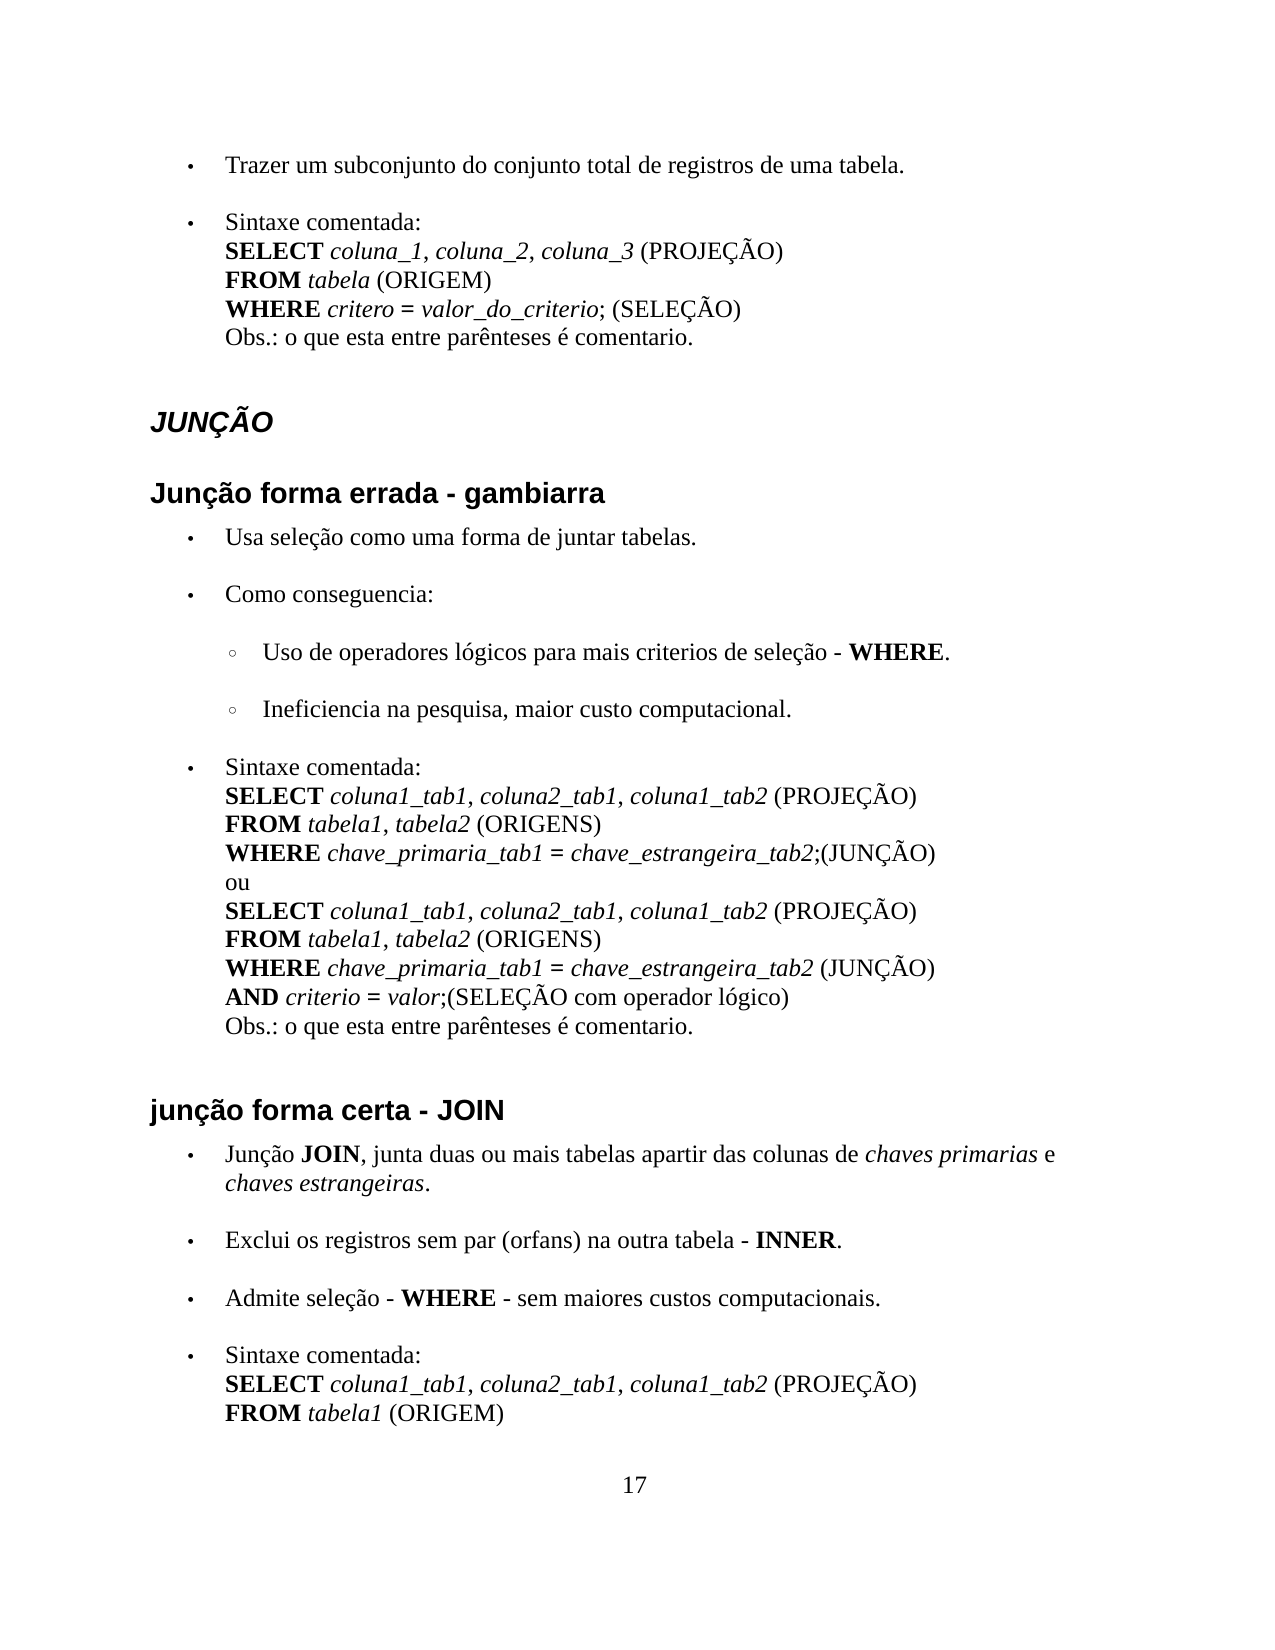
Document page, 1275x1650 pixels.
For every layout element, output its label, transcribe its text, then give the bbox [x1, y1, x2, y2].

list Como conseguencia: [187, 579, 1125, 637]
subtitle JUNÇÃO [150, 405, 1125, 438]
list Sintaxe comentada: SELECT coluna_1, coluna_2, coluna_3 (PROJEÇÃO) FROM tabela (ORIGEM) WHERE critero = valor_do_criterio; (SELEÇÃO) Obs.: o que esta entre parênteses é comentario. [187, 207, 1125, 380]
list Ineficiencia na pesquisa, maior custo computacional. [225, 694, 1125, 752]
list Trazer um subconjunto do conjunto total de registros de uma tabela. [187, 150, 1125, 207]
list Exclui os registros sem par (orfans) na outra tabela - INNER. [187, 1226, 1125, 1283]
list Usa seleção como uma forma de juntar tabelas. [187, 522, 1125, 579]
list Admite seleção - WHERE - sem maiores custos computacionais. [187, 1283, 1125, 1341]
list Sintaxe comentada: SELECT coluna1_tab1, coluna2_tab1, coluna1_tab2 (PROJEÇÃO) FROM tabela1 (ORIGEM) [187, 1341, 1125, 1427]
list Uso de operadores lógicos para mais criterios de seleção - WHERE. [225, 637, 1125, 694]
list Junção JOIN, junta duas ou mais tabelas apartir das colunas de chaves primarias e chaves estrangeiras. [187, 1139, 1125, 1226]
subtitle Junção forma errada - gambiarra [150, 476, 1125, 509]
list Sintaxe comentada: SELECT coluna1_tab1, coluna2_tab1, coluna1_tab2 (PROJEÇÃO) FROM tabela1, tabela2 (ORIGENS) WHERE chave_primaria_tab1 = chave_estrangeira_tab2;(JUNÇÃO) ou SELECT coluna1_tab1, coluna2_tab1, coluna1_tab2 (PROJEÇÃO) FROM tabela1, tabela2 (ORIGENS) WHERE chave_primaria_tab1 = chave_estrangeira_tab2 (JUNÇÃO) AND criterio = valor;(SELEÇÃO com operador lógico) Obs.: o que esta entre parênteses é comentario. [187, 752, 1125, 1068]
subtitle junção forma certa - JOIN [150, 1093, 1125, 1127]
